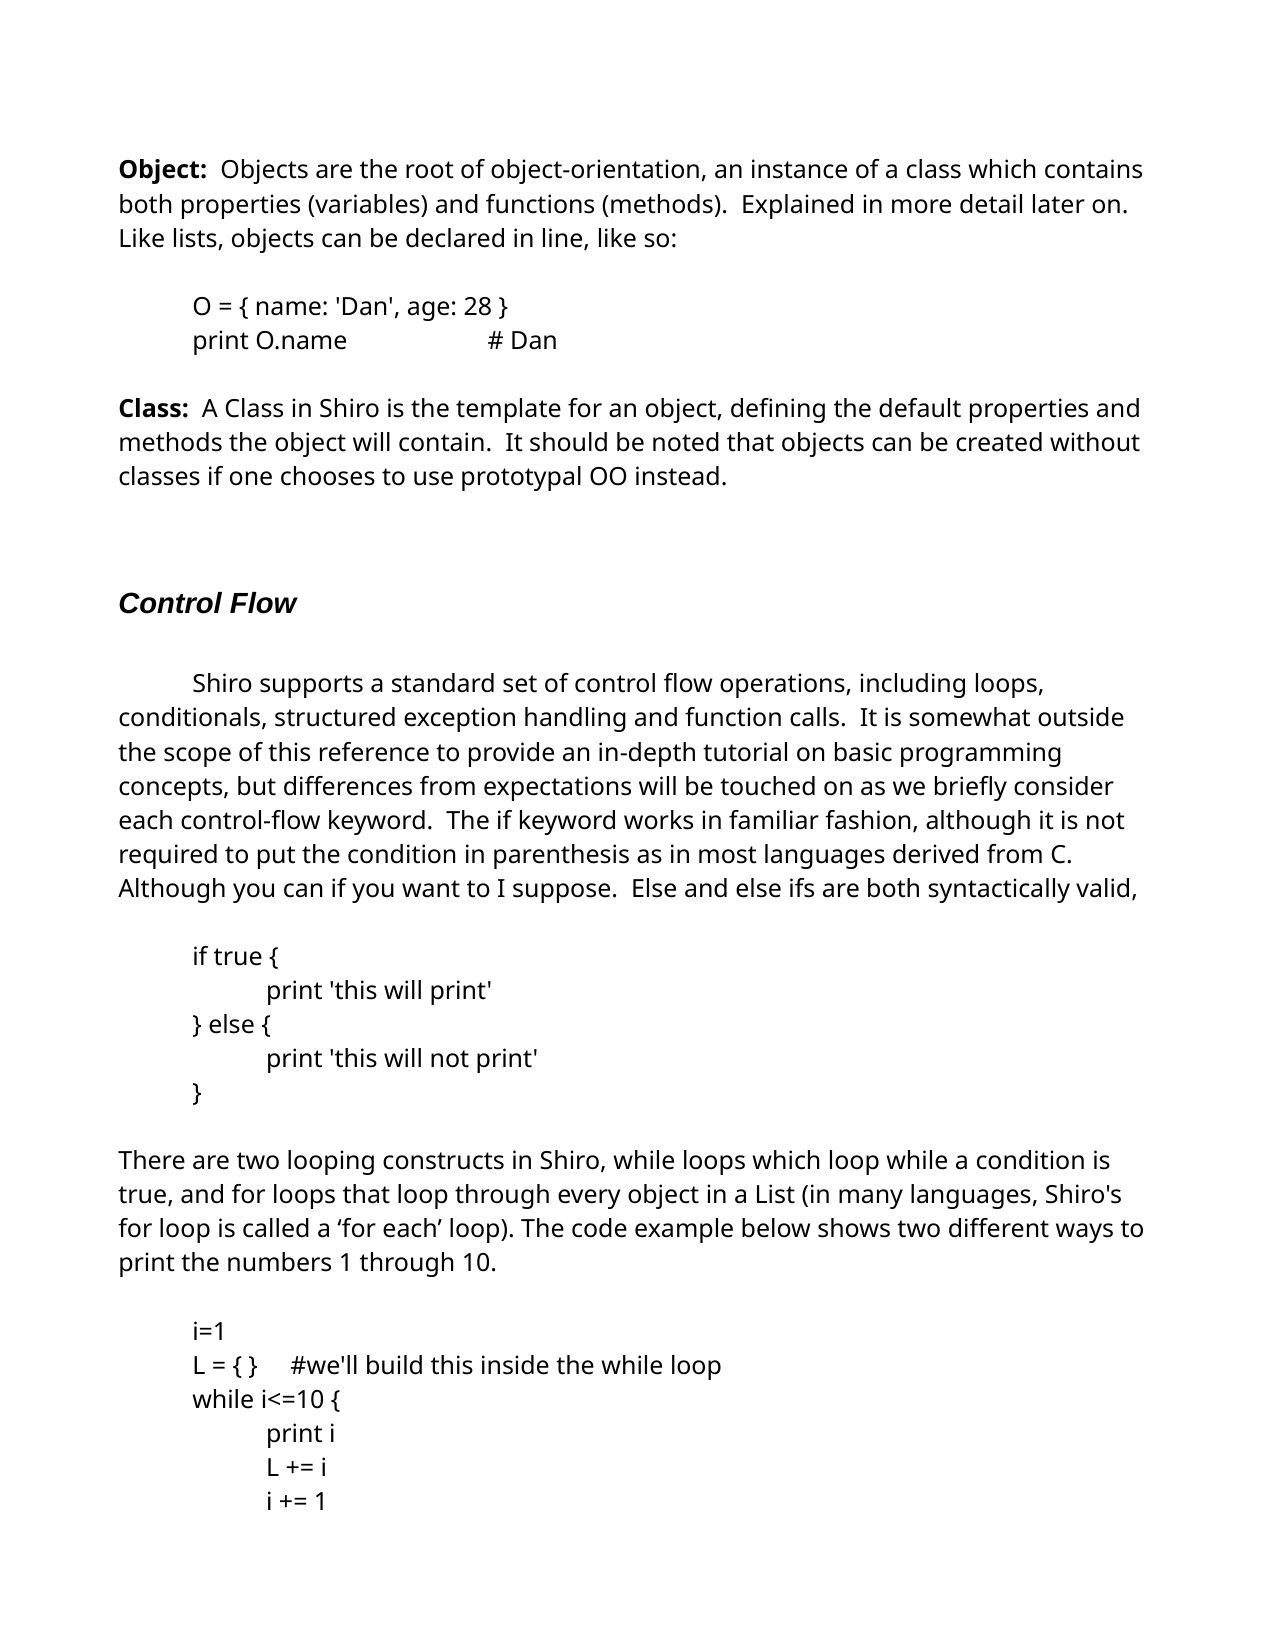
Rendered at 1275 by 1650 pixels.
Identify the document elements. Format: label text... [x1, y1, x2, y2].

text print i [118, 1415, 1157, 1449]
text print O.name # Dan [118, 322, 1157, 357]
text if true { [118, 938, 1157, 973]
text while i<=10 { [118, 1381, 1157, 1415]
text Object: Objects are the root of object-orientation, an instance of a class which contains both properties (variables) and functions (methods). Explained in more detail later on. Like lists, objects can be declared in line, like so: [118, 152, 1157, 254]
text print 'this will print' [118, 973, 1157, 1007]
text L += i [118, 1449, 1157, 1483]
text } [118, 1075, 1157, 1109]
subtitle Control Flow [118, 586, 1157, 619]
text i=1 [118, 1313, 1157, 1347]
text Class: A Class in Shiro is the template for an object, defining the default properties and methods the object will contain. It should be noted that objects can be created without classes if one chooses to use prototypal OO instead. [118, 391, 1157, 493]
text There are two looping constructs in Shiro, while loops which loop while a condition is true, and for loops that loop through every object in a List (in many languages, Shiro's for loop is called a ‘for each’ loop). The code example below shows two different ways to print the numbers 1 through 10. [118, 1143, 1157, 1279]
text print 'this will not print' [118, 1041, 1157, 1075]
text i += 1 [118, 1483, 1157, 1518]
text L = { } #we'll build this inside the while loop [118, 1347, 1157, 1381]
text O = { name: 'Dan', age: 28 } [118, 288, 1157, 322]
text } else { [118, 1007, 1157, 1041]
text Shiro supports a standard set of control flow operations, including loops, conditionals, structured exception handling and function calls. It is somewhat outside the scope of this reference to provide an in-depth tutorial on basic programming concepts, but differences from expectations will be touched on as we briefly consider each control-flow keyword. The if keyword works in familiar fashion, although it is not required to put the condition in parenthesis as in most languages derived from C. Although you can if you want to I suppose. Else and else ifs are both syntactically valid, [118, 666, 1157, 904]
